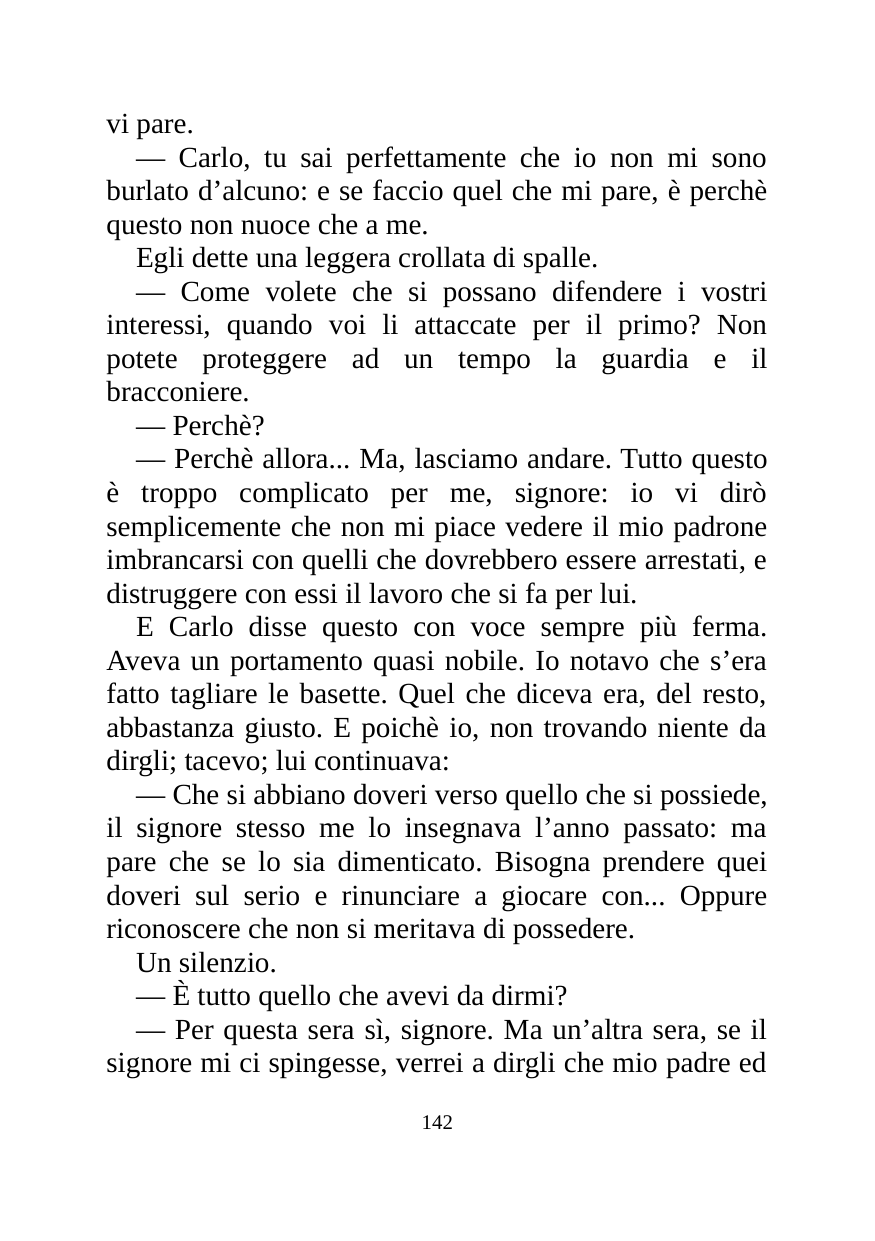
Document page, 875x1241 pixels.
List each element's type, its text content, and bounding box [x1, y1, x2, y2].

text vi pare. [106, 106, 768, 140]
text — Perchè? [106, 408, 768, 442]
text — Carlo, tu sai perfettamente che io non mi sono burlato d’alcuno: e se faccio quel che mi pare, è perchè questo non nuoce che a me. [106, 140, 768, 240]
text — Perchè allora... Ma, lasciamo andare. Tutto questo è troppo complicato per me, signore: io vi dirò semplicemente che non mi piace vedere il mio padrone imbrancarsi con quelli che dovrebbero essere arrestati, e distruggere con essi il lavoro che si fa per lui. [106, 442, 768, 609]
text — Che si abbiano doveri verso quello che si possiede, il signore stesso me lo insegnava l’anno passato: ma pare che se lo sia dimenticato. Bisogna prendere quei doveri sul serio e rinunciare a giocare con... Oppure riconoscere che non si meritava di possedere. [106, 777, 768, 945]
text Egli dette una leggera crollata di spalle. [106, 240, 768, 274]
text Un silenzio. [106, 945, 768, 978]
text — Per questa sera sì, signore. Ma un’altra sera, se il signore mi ci spingesse, verrei a dirgli che mio padre ed [106, 1012, 768, 1079]
text — È tutto quello che avevi da dirmi? [106, 978, 768, 1012]
text E Carlo disse questo con voce sempre più ferma. Aveva un portamento quasi nobile. Io notavo che s’era fatto tagliare le basette. Quel che diceva era, del resto, abbastanza giusto. E poichè io, non trovando niente da dirgli; tacevo; lui continuava: [106, 609, 768, 777]
text — Come volete che si possano difendere i vostri interessi, quando voi li attaccate per il primo? Non potete proteggere ad un tempo la guardia e il bracconiere. [106, 274, 768, 408]
